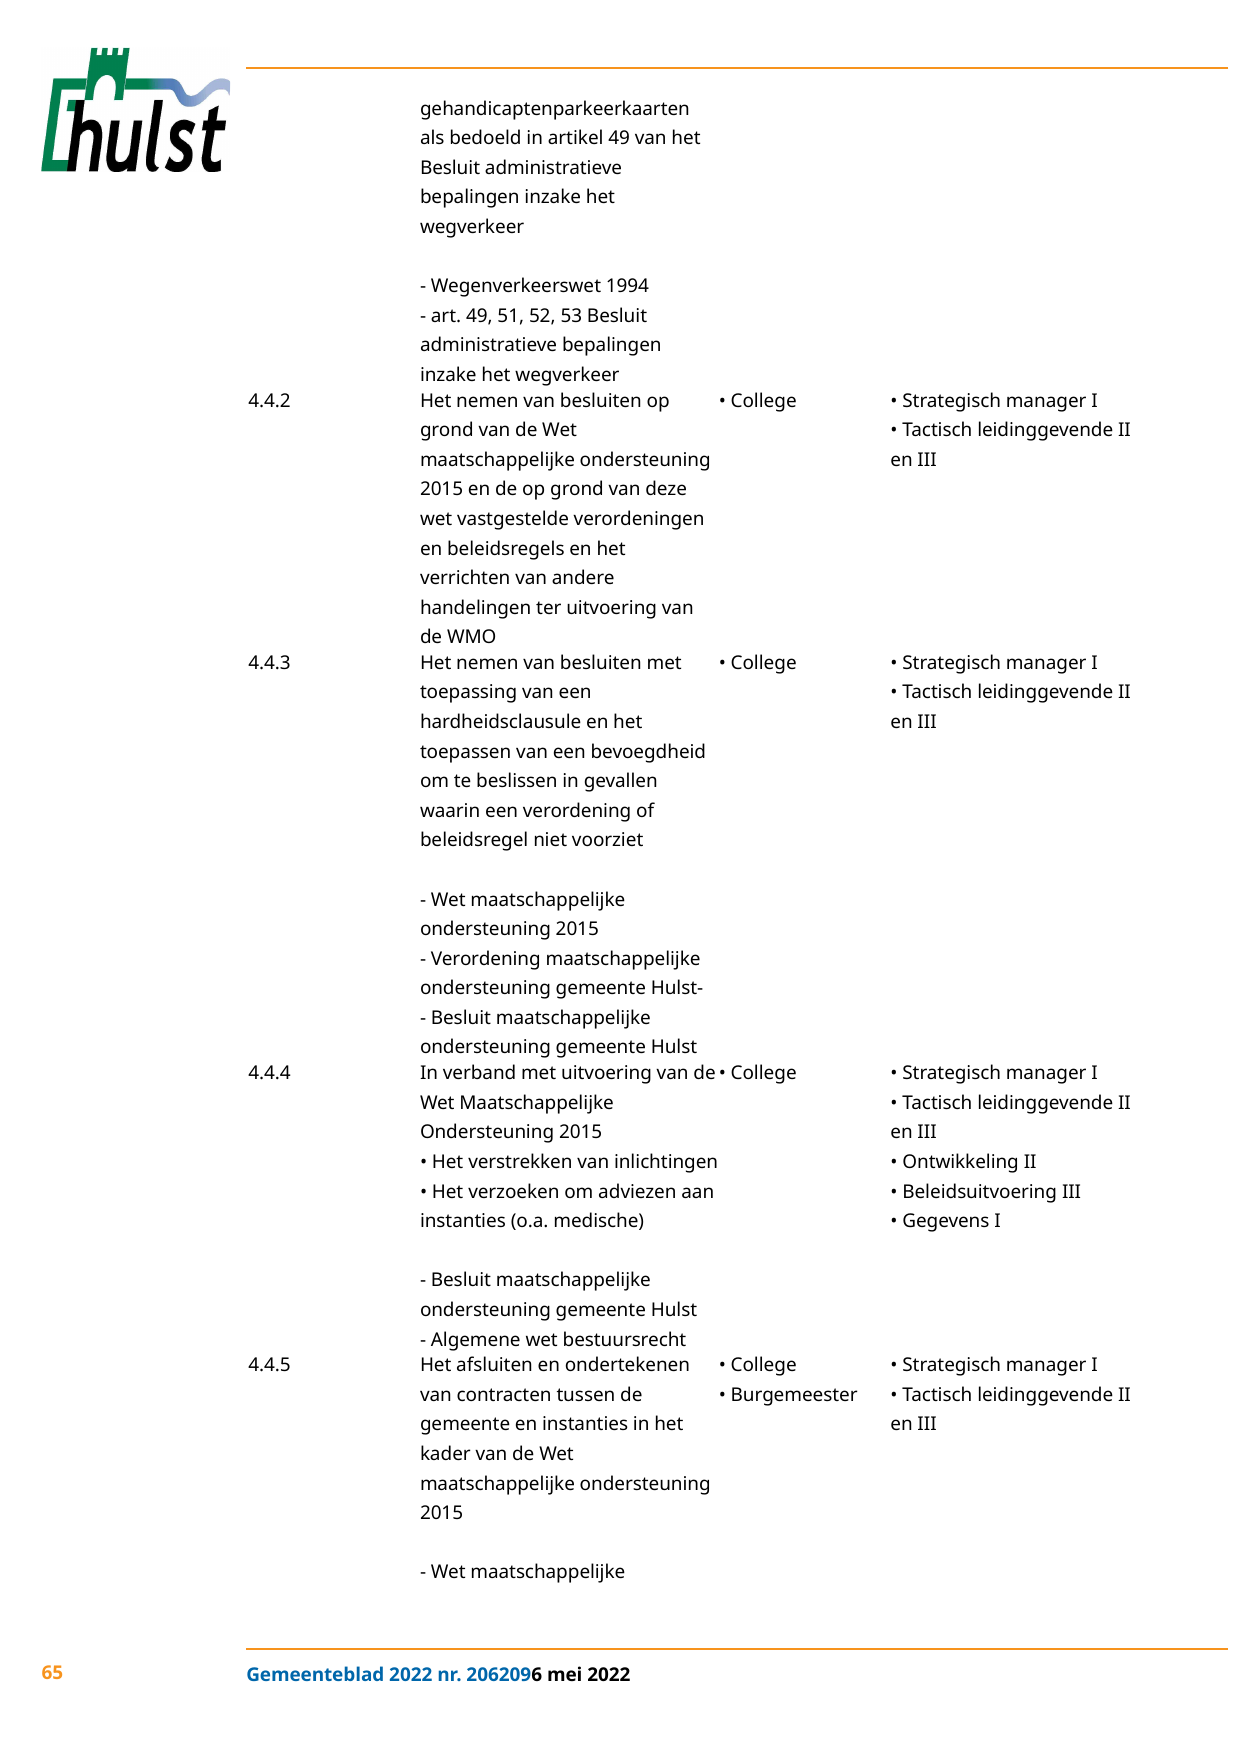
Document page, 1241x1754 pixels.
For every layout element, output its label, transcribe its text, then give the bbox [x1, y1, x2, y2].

picture [41, 47, 231, 172]
table_cell 4.4.4 [248, 1060, 420, 1351]
table_cell • Strategisch manager I • Tactisch leidinggevende II en III • Ontwikkeling II • Beleidsuitvoering III • Gegevens I [890, 1060, 1152, 1351]
table_cell 4.4.5 [248, 1351, 420, 1584]
table_cell • College [719, 387, 890, 649]
table_cell Het nemen van besluiten op grond van de Wet maatschappelijke ondersteuning 2015 en de op grond van deze wet vastgestelde verordeningen en beleidsregels en het verrichten van andere handelingen ter uitvoering van de WMO [420, 387, 718, 649]
table_cell 4.4.3 [248, 649, 420, 1059]
table_cell In verband met uitvoering van de Wet Maatschappelijke Ondersteuning 2015 • Het verstrekken van inlichtingen • Het verzoeken om adviezen aan instanties (o.a. medische) - Besluit maatschappelijke ondersteuning gemeente Hulst - Algemene wet bestuursrecht [420, 1060, 718, 1351]
table_cell gehandicaptenparkeerkaarten als bedoeld in artikel 49 van het Besluit administratieve bepalingen inzake het wegverkeer - Wegenverkeerswet 1994 - art. 49, 51, 52, 53 Besluit administratieve bepalingen inzake het wegverkeer [420, 95, 718, 387]
table_cell • Strategisch manager I • Tactisch leidinggevende II en III [890, 1351, 1152, 1584]
table_cell Het nemen van besluiten met toepassing van een hardheidsclausule en het toepassen van een bevoegdheid om te beslissen in gevallen waarin een verordening of beleidsregel niet voorziet - Wet maatschappelijke ondersteuning 2015 - Verordening maatschappelijke ondersteuning gemeente Hulst- - Besluit maatschappelijke ondersteuning gemeente Hulst [420, 649, 718, 1059]
table_cell • College • Burgemeester [719, 1351, 890, 1584]
table_cell • College [719, 649, 890, 1059]
table_cell • Strategisch manager I • Tactisch leidinggevende II en III [890, 649, 1152, 1059]
table_cell [248, 95, 420, 387]
table_cell Het afsluiten en ondertekenen van contracten tussen de gemeente en instanties in het kader van de Wet maatschappelijke ondersteuning 2015 - Wet maatschappelijke [420, 1351, 718, 1584]
table_cell [890, 95, 1152, 387]
table_cell 4.4.2 [248, 387, 420, 649]
table_cell • Strategisch manager I • Tactisch leidinggevende II en III [890, 387, 1152, 649]
table_cell [719, 95, 890, 387]
table_cell • College [719, 1060, 890, 1351]
